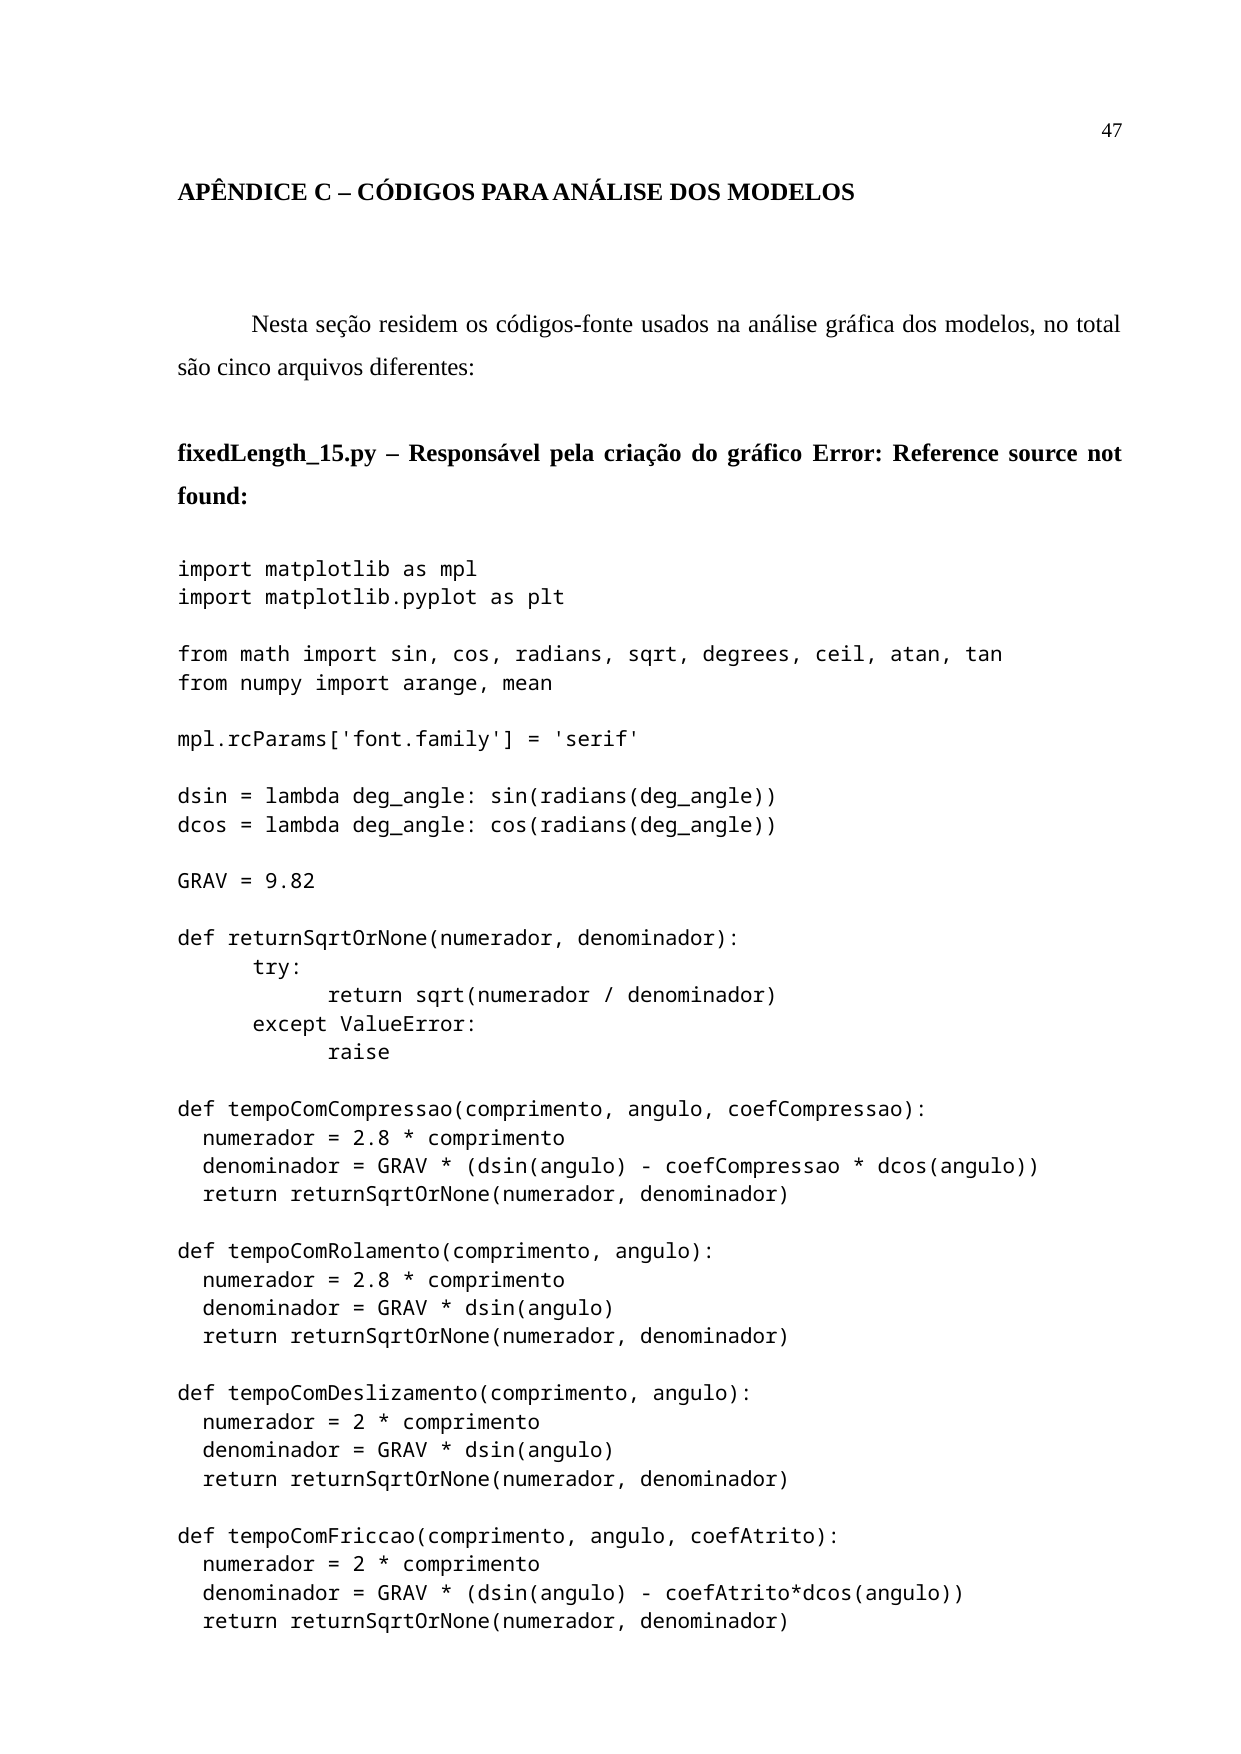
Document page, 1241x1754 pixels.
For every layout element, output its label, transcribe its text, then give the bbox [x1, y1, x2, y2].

text Nesta seção residem os códigos-fonte usados na análise gráfica dos modelos, no total são cinco arquivos diferentes: [177, 309, 1122, 381]
text dsin = lambda deg_angle: sin(radians(deg_angle)) [177, 781, 1122, 810]
text GRAV = 9.82 [177, 867, 1122, 895]
text return sqrt(numerador / denominador) [177, 980, 1122, 1009]
text from numpy import arange, mean [177, 668, 1122, 696]
text def tempoComRolamento(comprimento, angulo): [177, 1236, 1122, 1265]
text numerador = 2.8 * comprimento [177, 1123, 1122, 1151]
text denominador = GRAV * dsin(angulo) [177, 1435, 1122, 1464]
text def tempoComCompressao(comprimento, angulo, coefCompressao): [177, 1094, 1122, 1123]
text def tempoComDeslizamento(comprimento, angulo): [177, 1378, 1122, 1407]
text mpl.rcParams['font.family'] = 'serif' [177, 724, 1122, 753]
text numerador = 2.8 * comprimento [177, 1265, 1122, 1293]
text denominador = GRAV * (dsin(angulo) - coefCompressao * dcos(angulo)) [177, 1151, 1122, 1179]
text from math import sin, cos, radians, sqrt, degrees, ceil, atan, tan [177, 639, 1122, 668]
text denominador = GRAV * dsin(angulo) [177, 1293, 1122, 1322]
text import matplotlib.pyplot as plt [177, 582, 1122, 611]
text return returnSqrtOrNone(numerador, denominador) [177, 1322, 1122, 1350]
text dcos = lambda deg_angle: cos(radians(deg_angle)) [177, 810, 1122, 838]
text return returnSqrtOrNone(numerador, denominador) [177, 1464, 1122, 1492]
text import matplotlib as mpl [177, 554, 1122, 582]
text raise [177, 1037, 1122, 1066]
text numerador = 2 * comprimento [177, 1549, 1122, 1578]
text fixedLength_15.py – Responsável pela criação do gráfico Error: Reference source not found: [177, 438, 1122, 510]
text numerador = 2 * comprimento [177, 1407, 1122, 1435]
text def tempoComFriccao(comprimento, angulo, coefAtrito): [177, 1521, 1122, 1549]
text try: [177, 952, 1122, 980]
text return returnSqrtOrNone(numerador, denominador) [177, 1606, 1122, 1634]
subtitle apêndice c – Códigos para análise dos modelos [177, 177, 1122, 206]
text except ValueError: [177, 1009, 1122, 1037]
text def returnSqrtOrNone(numerador, denominador): [177, 923, 1122, 952]
text return returnSqrtOrNone(numerador, denominador) [177, 1179, 1122, 1208]
text denominador = GRAV * (dsin(angulo) - coefAtrito*dcos(angulo)) [177, 1578, 1122, 1606]
